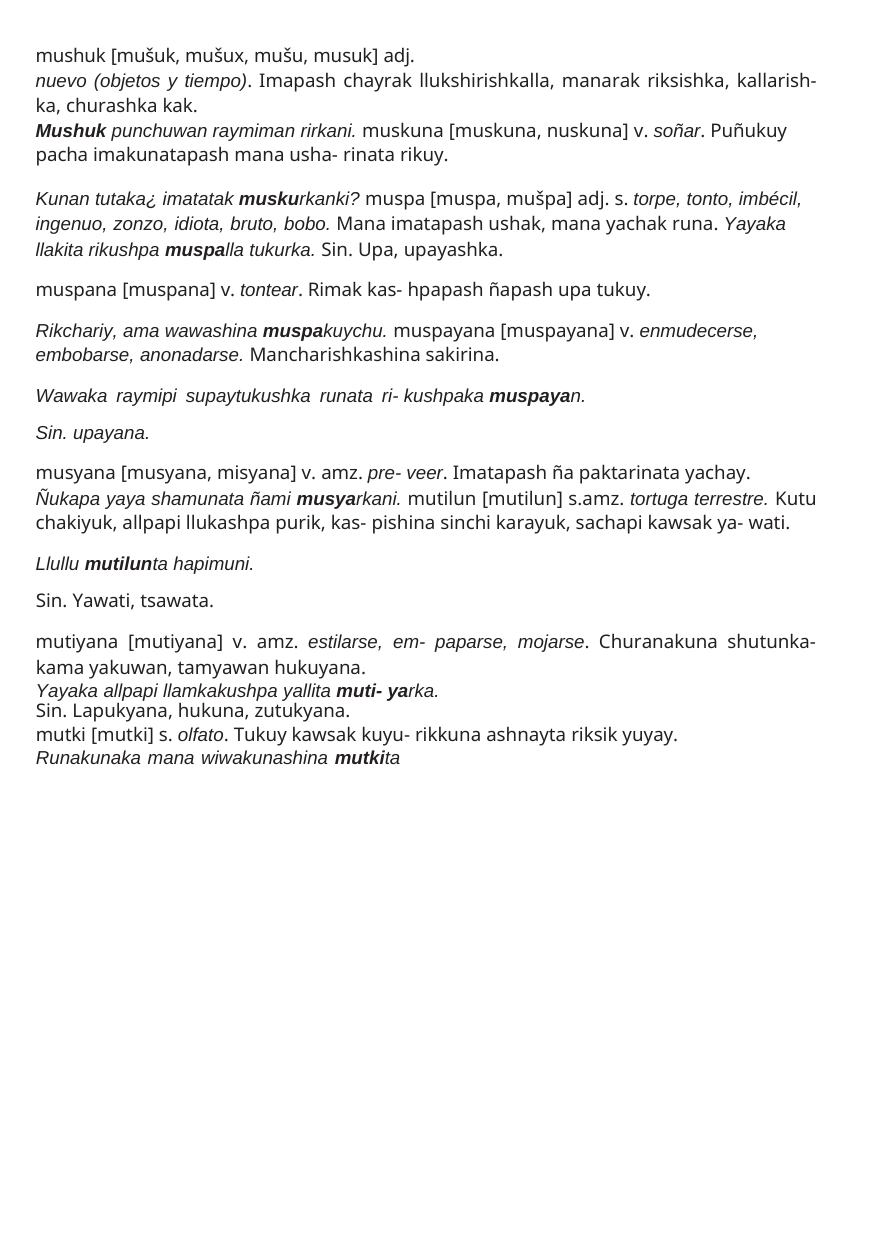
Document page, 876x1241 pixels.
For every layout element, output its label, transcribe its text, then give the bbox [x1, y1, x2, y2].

text Sin. upayana. [35, 423, 856, 444]
text Mushuk punchuwan raymiman rirkani. muskuna [muskuna, nuskuna] v. soñar. Puñukuy pacha imakunatapash mana usha- rinata rikuy. [35, 119, 818, 167]
text musyana [musyana, misyana] v. amz. pre- veer. Imatapash ña paktarinata yachay. [35, 461, 816, 485]
text Ñukapa yaya shamunata ñami musyarkani. mutilun [mutilun] s.amz. tortuga terrestre. Kutu chakiyuk, allpapi llukashpa purik, kas- pishina sinchi karayuk, sachapi kawsak ya- wati. [35, 486, 816, 535]
text Sin. Yawati, tsawata. [36, 592, 856, 612]
text Llullu mutilunta hapimuni. [35, 552, 856, 574]
text Kunan tutaka¿ imatatak muskurkanki? muspa [muspa, mušpa] adj. s. torpe, tonto, imbécil, ingenuo, zonzo, idiota, bruto, bobo. Mana imatapash ushak, mana yachak runa. Yayaka llakita rikushpa muspalla tukurka. Sin. Upa, upayashka. [35, 185, 818, 261]
text Sin. Lapukyana, hukuna, zutukyana. [36, 702, 856, 722]
text muspana [muspana] v. tontear. Rimak kas- hpapash ñapash upa tukuy. [35, 278, 816, 301]
text Runakunaka mana wiwakunashina mutkita [36, 747, 856, 768]
text nuevo (objetos y tiempo). Imapash chayrak llukshirishkalla, manarak riksishka, kallarish- ka, churashka kak. [35, 67, 816, 118]
text mutki [mutki] s. olfato. Tukuy kawsak kuyu- rikkuna ashnayta riksik yuyay. [36, 722, 817, 746]
text Rikchariy, ama wawashina muspakuychu. muspayana [muspayana] v. enmudecerse, embobarse, anonadarse. Mancharishkashina sakirina. [35, 318, 816, 367]
text mutiyana [mutiyana] v. amz. estilarse, em- paparse, mojarse. Churanakuna shutunka- kama yakuwan, tamyawan hukuyana. [35, 629, 816, 680]
text Wawaka raymipi supaytukushka runata ri- kushpaka muspayan. [35, 385, 818, 406]
text Yayaka allpapi llamkakushpa yallita muti- yarka. [35, 680, 817, 701]
text mushuk [mušuk, mušux, mušu, musuk] adj. [35, 44, 856, 67]
